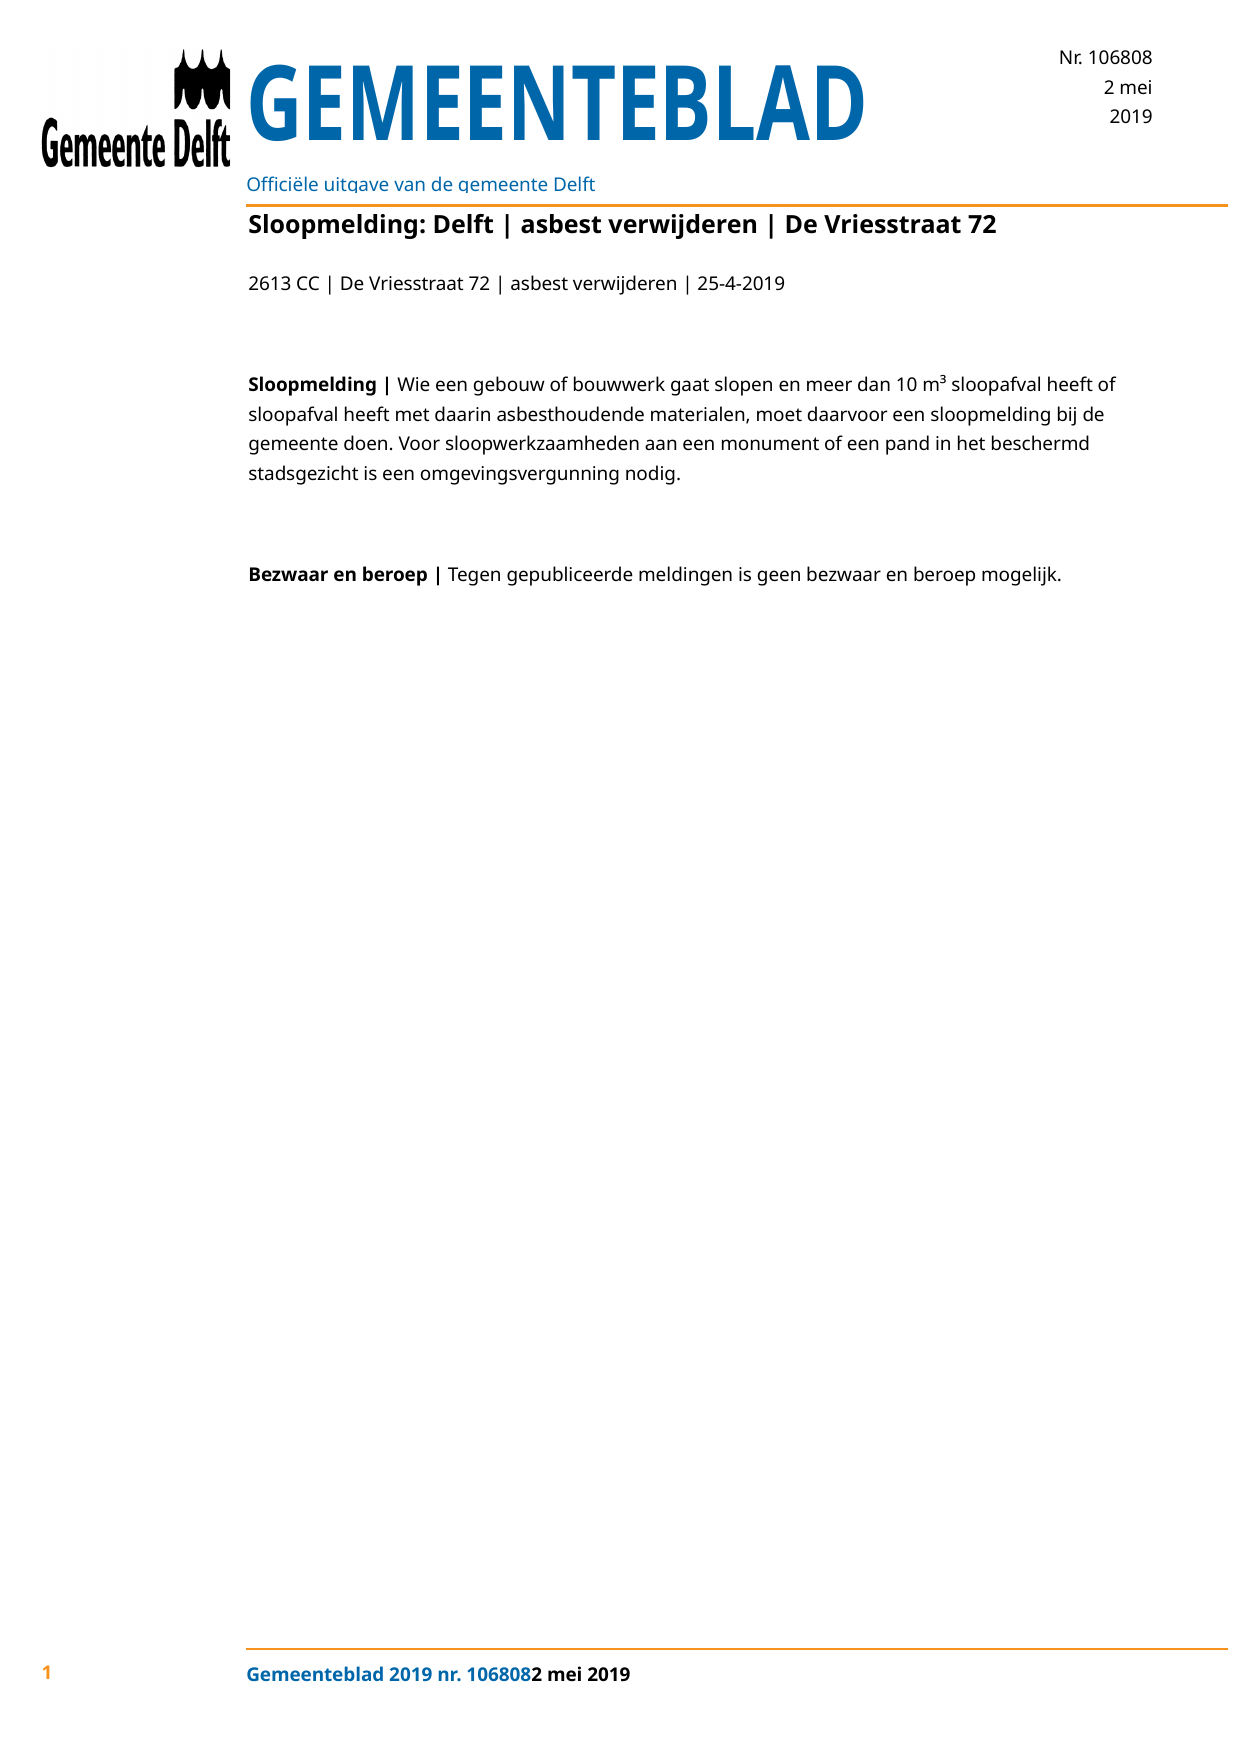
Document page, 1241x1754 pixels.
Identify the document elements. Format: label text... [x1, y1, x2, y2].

text Bezwaar en beroep | Tegen gepubliceerde meldingen is geen bezwaar en beroep mogelijk. [248, 561, 1152, 586]
text Sloopmelding: Delft | asbest verwijderen | De Vriesstraat 72 [248, 207, 1152, 241]
picture [41, 47, 231, 172]
text Sloopmelding | Wie een gebouw of bouwwerk gaat slopen en meer dan 10 m³ sloopafval heeft of sloopafval heeft met daarin asbesthoudende materialen, moet daarvoor een sloopmelding bij de gemeente doen. Voor sloopwerkzaamheden aan een monument of een pand in het beschermd stadsgezicht is een omgevingsvergunning nodig. [248, 371, 1152, 486]
text 2613 CC | De Vriesstraat 72 | asbest verwijderen | 25-4-2019 [248, 270, 1152, 296]
